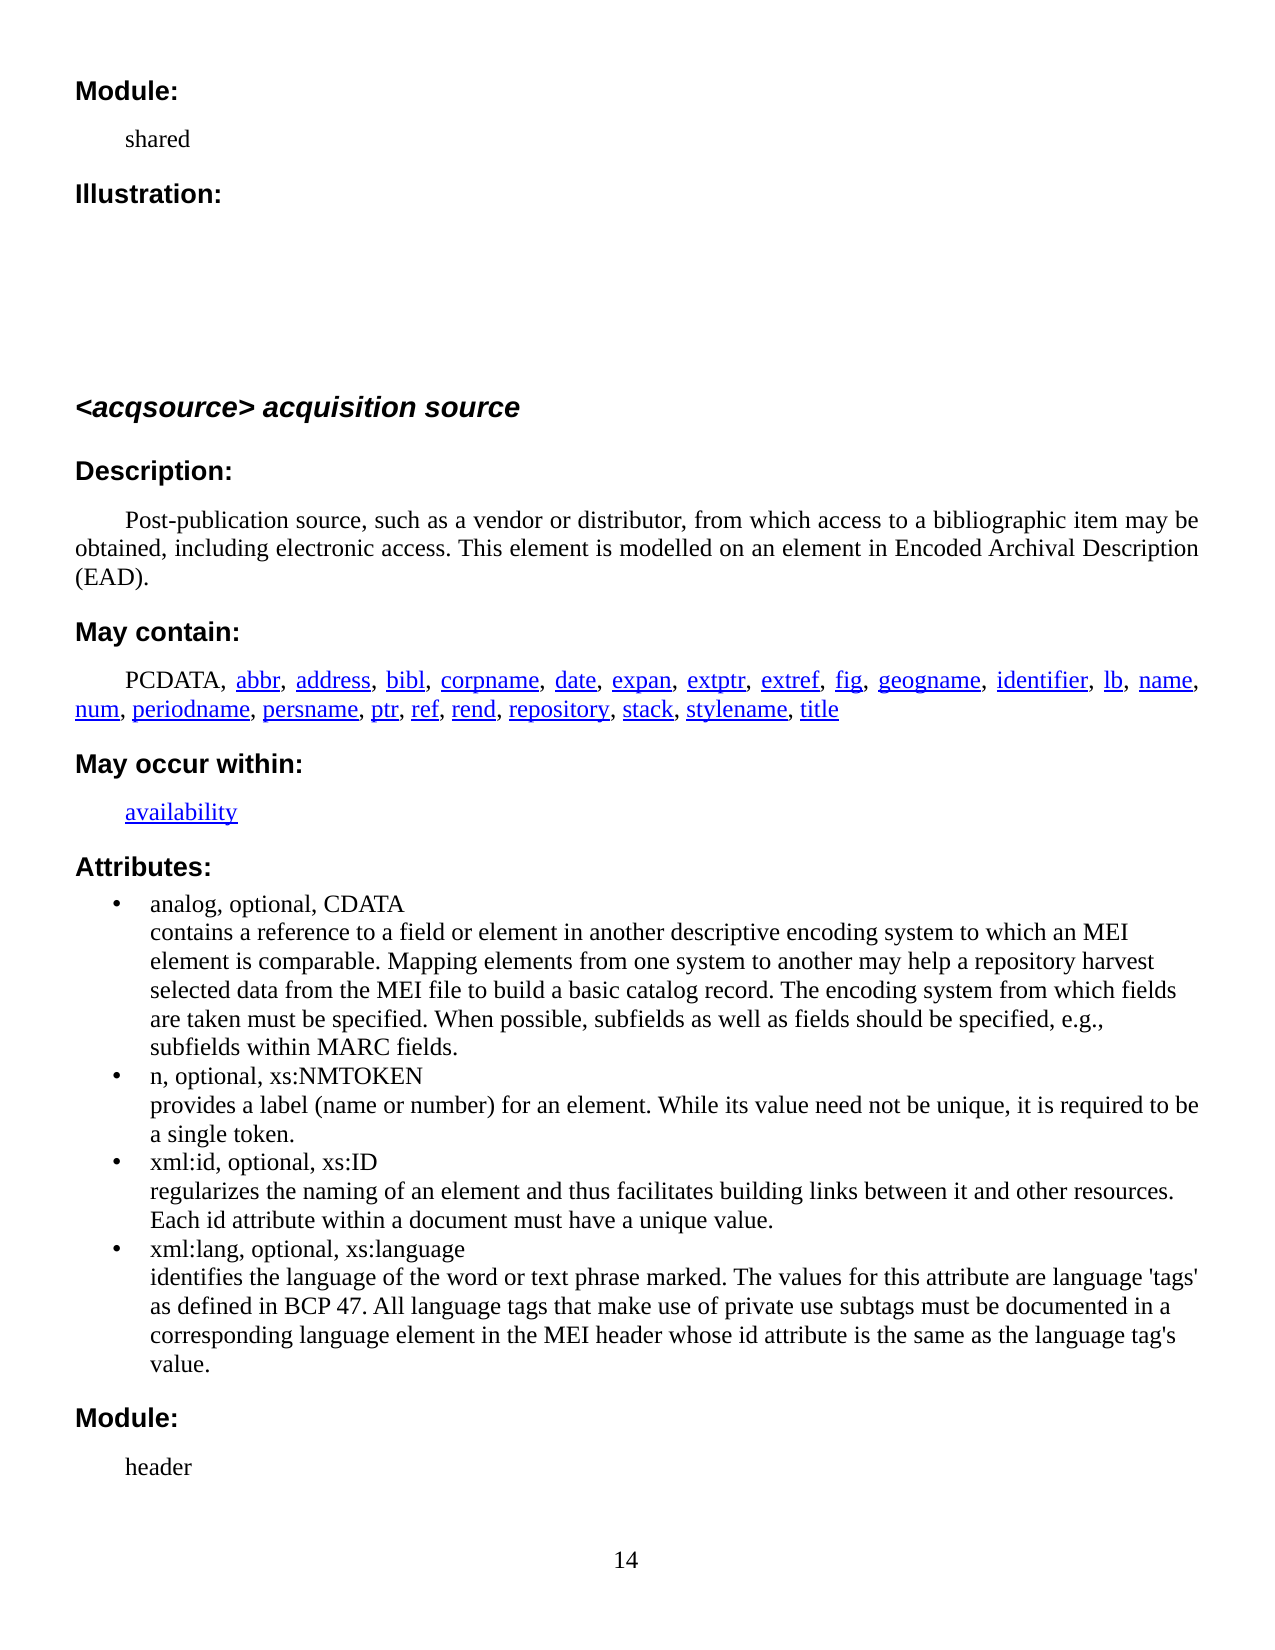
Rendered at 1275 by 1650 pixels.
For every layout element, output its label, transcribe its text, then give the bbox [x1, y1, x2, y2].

text availability [75, 797, 1200, 826]
subtitle Module: [75, 1402, 1200, 1434]
subtitle Attributes: [75, 851, 1200, 882]
list xml:lang, optional, xs:language identifies the language of the word or text phrase marked. The values for this attribute are language 'tags' as defined in BCP 47. All language tags that make use of private use subtags must be documented in a corresponding language element in the MEI header whose id attribute is the same as the language tag's value. [112, 1234, 1200, 1377]
subtitle <acqsource> acquisition source [75, 390, 1200, 424]
text shared [75, 124, 1200, 153]
text Post-publication source, such as a vendor or distributor, from which access to a bibliographic item may be obtained, including electronic access. This element is modelled on an element in Encoded Archival Description (EAD). [75, 505, 1200, 591]
list xml:id, optional, xs:ID regularizes the naming of an element and thus facilitates building links between it and other resources. Each id attribute within a document must have a unique value. [112, 1147, 1200, 1234]
subtitle Illustration: [75, 178, 1200, 209]
subtitle May occur within: [75, 748, 1200, 779]
text header [75, 1452, 1200, 1481]
list analog, optional, CDATA contains a reference to a field or element in another descriptive encoding system to which an MEI element is comparable. Mapping elements from one system to another may help a repository harvest selected data from the MEI file to build a basic catalog record. The encoding system from which fields are taken must be specified. When possible, subfields as well as fields should be specified, e.g., subfields within MARC fields. [112, 889, 1200, 1061]
list n, optional, xs:NMTOKEN provides a label (name or number) for an element. While its value need not be unique, it is required to be a single token. [112, 1061, 1200, 1147]
subtitle Module: [75, 75, 1200, 106]
subtitle Description: [75, 455, 1200, 486]
subtitle May contain: [75, 616, 1200, 647]
text PCDATA, abbr, address, bibl, corpname, date, expan, extptr, extref, fig, geogname, identifier, lb, name, num, periodname, persname, ptr, ref, rend, repository, stack, stylename, title [75, 665, 1200, 723]
